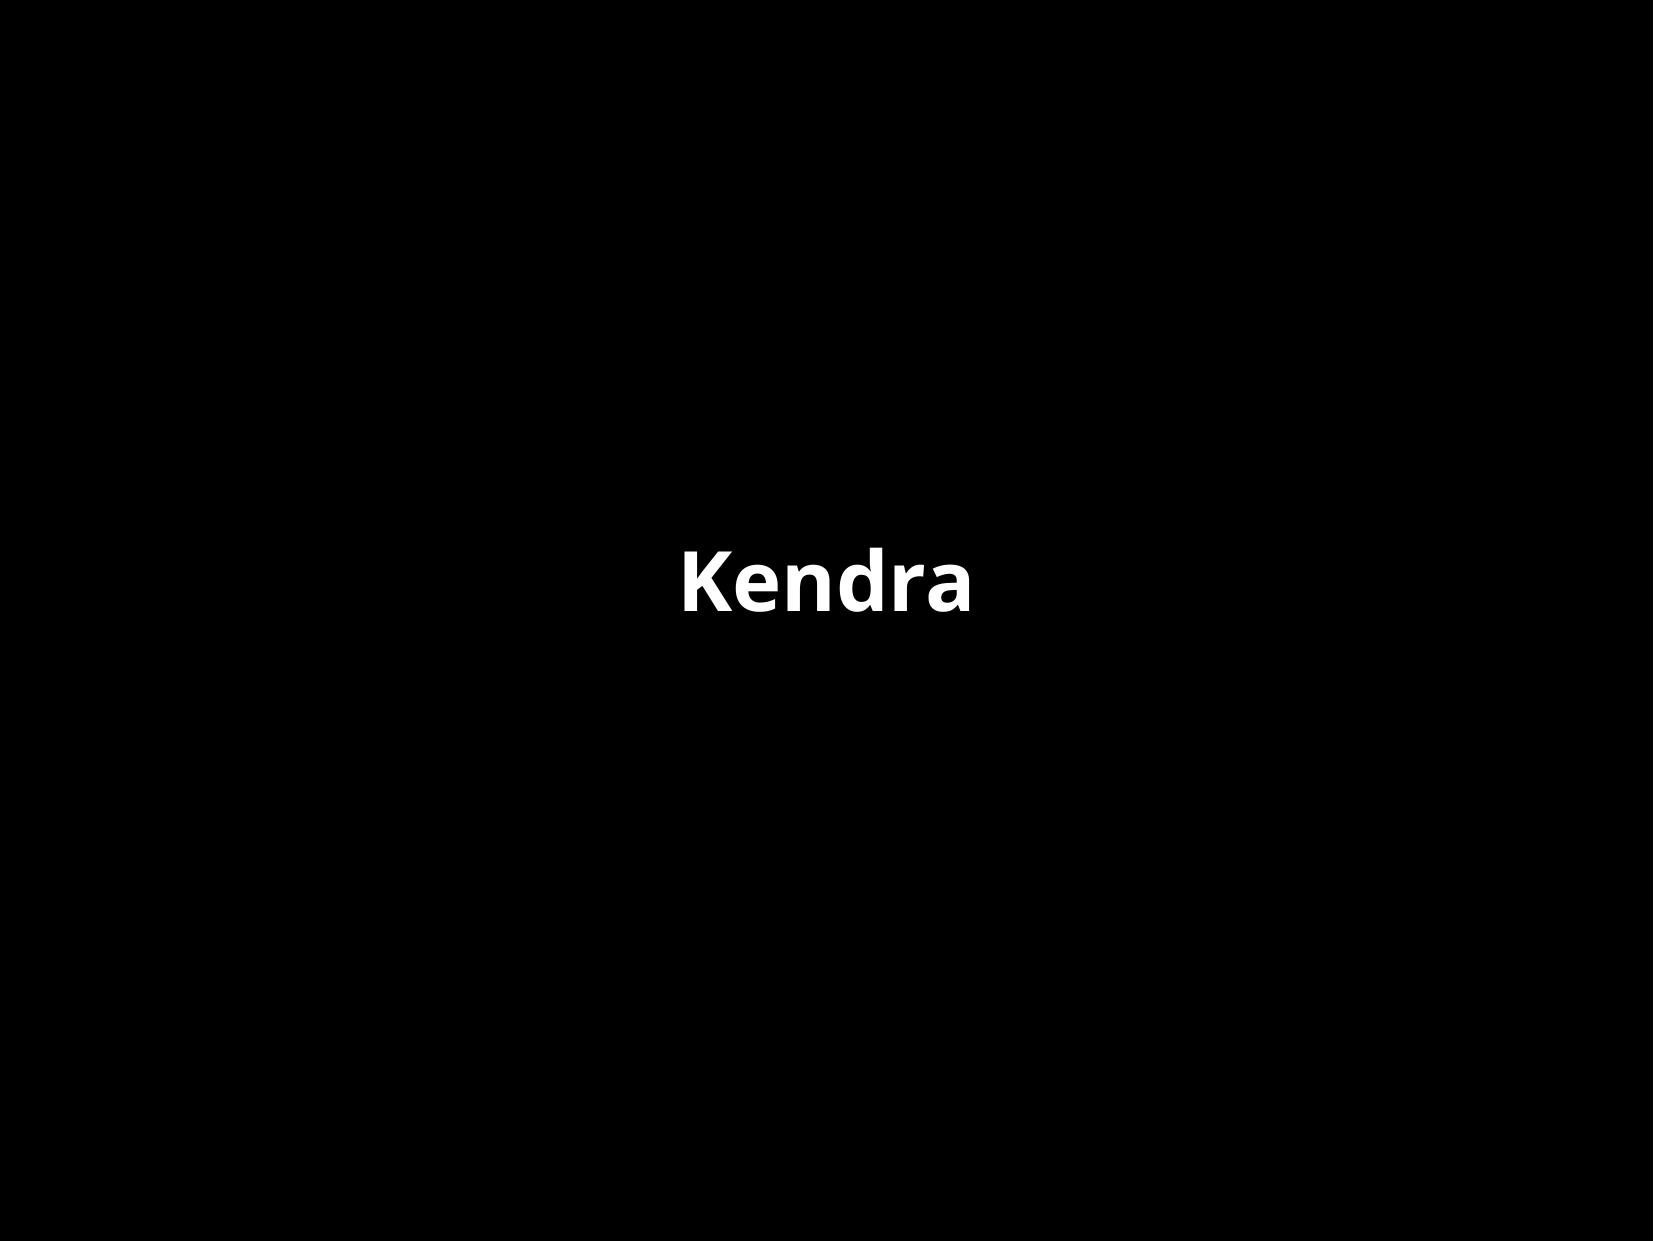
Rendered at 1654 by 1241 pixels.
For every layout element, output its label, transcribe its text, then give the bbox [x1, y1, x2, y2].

subtitle Kendra [82, 49, 1571, 1109]
